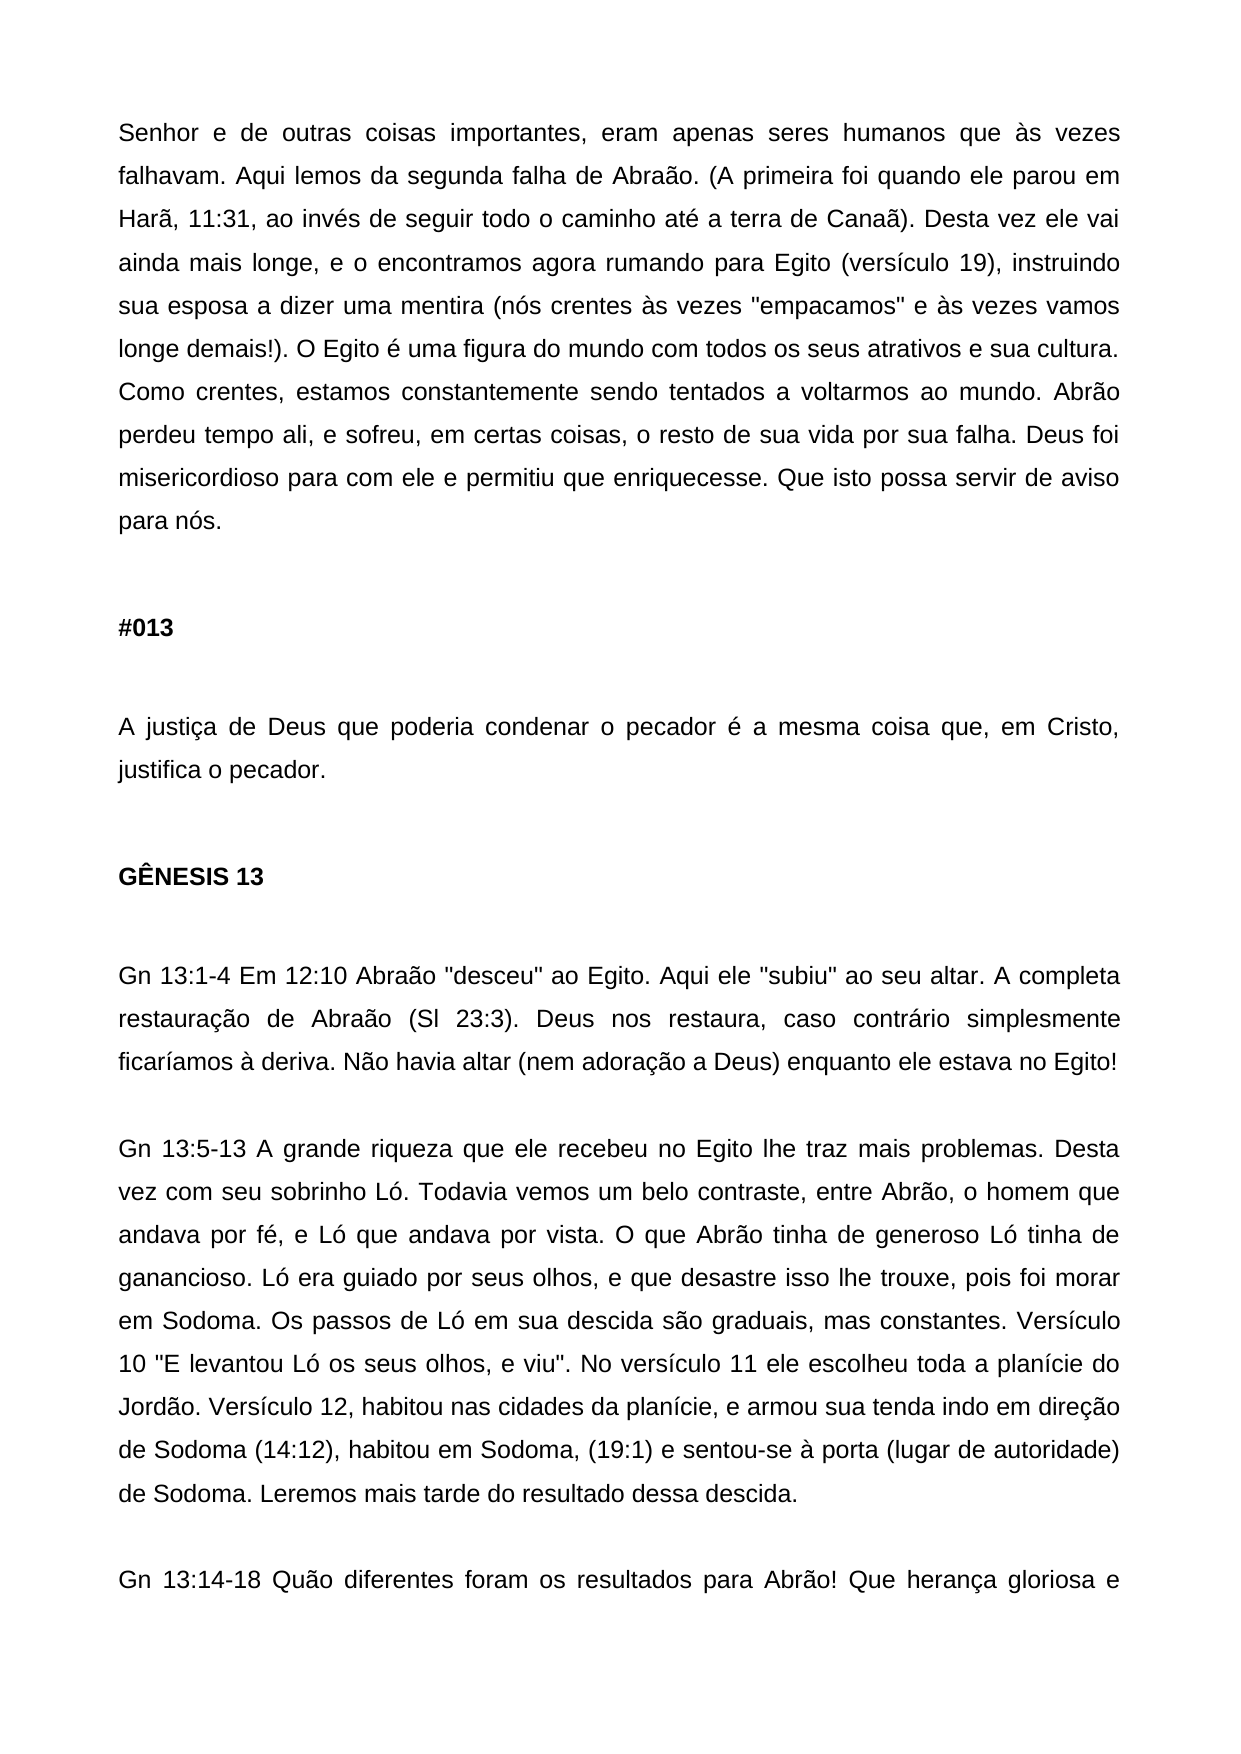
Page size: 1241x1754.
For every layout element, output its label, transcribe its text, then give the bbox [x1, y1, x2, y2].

subtitle #013 [118, 613, 1122, 642]
subtitle GÊNESIS 13 [118, 862, 1122, 891]
text Senhor e de outras coisas importantes, eram apenas seres humanos que às vezes falhavam. Aqui lemos da segunda falha de Abraão. (A primeira foi quando ele parou em Harã, 11:31, ao invés de seguir todo o caminho até a terra de Canaã). Desta vez ele vai ainda mais longe, e o encontramos agora rumando para Egito (versículo 19), instruindo sua esposa a dizer uma mentira (nós crentes às vezes "empacamos" e às vezes vamos longe demais!). O Egito é uma figura do mundo com todos os seus atrativos e sua cultura. Como crentes, estamos constantemente sendo tentados a voltarmos ao mundo. Abrão perdeu tempo ali, e sofreu, em certas coisas, o resto de sua vida por sua falha. Deus foi misericordioso para com ele e permitiu que enriquecesse. Que isto possa servir de aviso para nós. [118, 118, 1122, 535]
text Gn 13:14-18 Quão diferentes foram os resultados para Abrão! Que herança gloriosa e [118, 1565, 1122, 1593]
text A justiça de Deus que poderia condenar o pecador é a mesma coisa que, em Cristo, justifica o pecador. [118, 712, 1122, 784]
text Gn 13:5-13 A grande riqueza que ele recebeu no Egito lhe traz mais problemas. Desta vez com seu sobrinho Ló. Todavia vemos um belo contraste, entre Abrão, o homem que andava por fé, e Ló que andava por vista. O que Abrão tinha de generoso Ló tinha de ganancioso. Ló era guiado por seus olhos, e que desastre isso lhe trouxe, pois foi morar em Sodoma. Os passos de Ló em sua descida são graduais, mas constantes. Versículo 10 "E levantou Ló os seus olhos, e viu". No versículo 11 ele escolheu toda a planície do Jordão. Versículo 12, habitou nas cidades da planície, e armou sua tenda indo em direção de Sodoma (14:12), habitou em Sodoma, (19:1) e sentou-se à porta (lugar de autoridade) de Sodoma. Leremos mais tarde do resultado dessa descida. [118, 1133, 1122, 1507]
text Gn 13:1-4 Em 12:10 Abraão "desceu" ao Egito. Aqui ele "subiu" ao seu altar. A completa restauração de Abraão (Sl 23:3). Deus nos restaura, caso contrário simplesmente ficaríamos à deriva. Não havia altar (nem adoração a Deus) enquanto ele estava no Egito! [118, 961, 1122, 1076]
